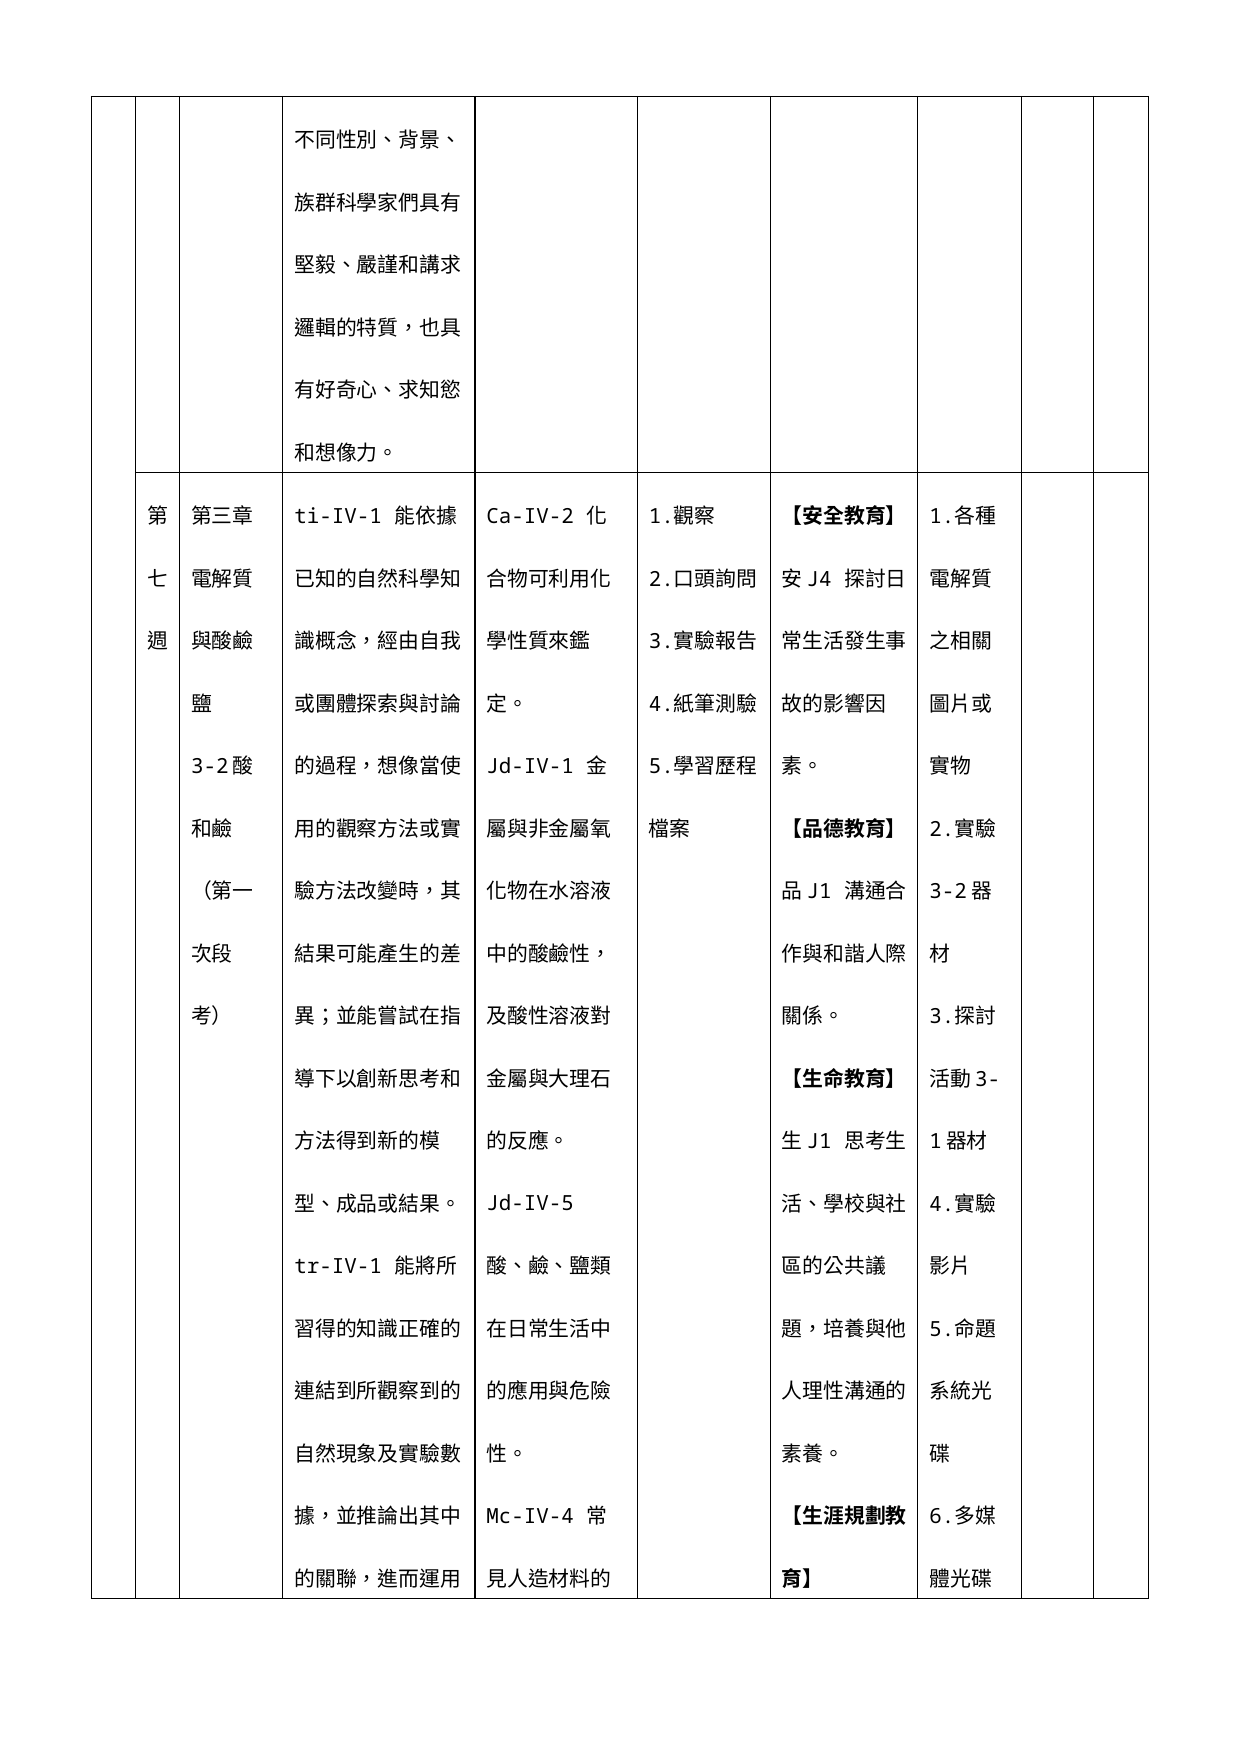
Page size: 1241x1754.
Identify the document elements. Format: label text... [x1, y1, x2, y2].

table_cell [1094, 473, 1148, 1598]
table_cell [771, 97, 917, 472]
table_cell Ca-IV-2 化合物可利用化學性質來鑑定。 Jd-IV-1 金屬與非金屬氧化物在水溶液中的酸鹼性，及酸性溶液對金屬與大理石的反應。 Jd-IV-5 酸、鹼、鹽類在日常生活中的應用與危險性。 Mc-IV-4 常見人造材料的 [476, 473, 637, 1598]
table_cell 1.各種電解質之相關圖片或實物 2.實驗3-2器材 3.探討活動3-1器材 4.實驗影片 5.命題系統光碟 6.多媒體光碟 [918, 473, 1021, 1598]
table_cell [1022, 97, 1093, 472]
table_cell [92, 97, 135, 1598]
table_cell [918, 97, 1021, 472]
table_cell 1.觀察 2.口頭詢問 3.實驗報告 4.紙筆測驗 5.學習歷程檔案 [638, 473, 770, 1598]
table_cell [1022, 473, 1093, 1598]
table_cell 不同性別、背景、族群科學家們具有堅毅、嚴謹和講求邏輯的特質，也具有好奇心、求知慾和想像力。 [283, 97, 474, 472]
table_cell 第七週 [136, 473, 179, 1598]
table_cell 【安全教育】 安J4 探討日常生活發生事故的影響因素。 【品德教育】 品J1 溝通合作與和諧人際關係。 【生命教育】 生J1 思考生活、學校與社區的公共議題，培養與他人理性溝通的素養。 【生涯規劃教育】 [771, 473, 917, 1598]
table_cell [1094, 97, 1148, 472]
table_cell [136, 97, 179, 472]
table_cell [476, 97, 637, 472]
table_cell [638, 97, 770, 472]
table_cell 第三章電解質與酸鹼鹽 3-2酸和鹼 （第一次段考） [180, 473, 282, 1598]
table_cell [180, 97, 282, 472]
table_cell ti-IV-1 能依據已知的自然科學知識概念，經由自我或團體探索與討論的過程，想像當使用的觀察方法或實驗方法改變時，其結果可能產生的差異；並能嘗試在指導下以創新思考和方法得到新的模型、成品或結果。 tr-IV-1 能將所習得的知識正確的連結到所觀察到的自然現象及實驗數據，並推論出其中的關聯，進而運用 [283, 473, 474, 1598]
